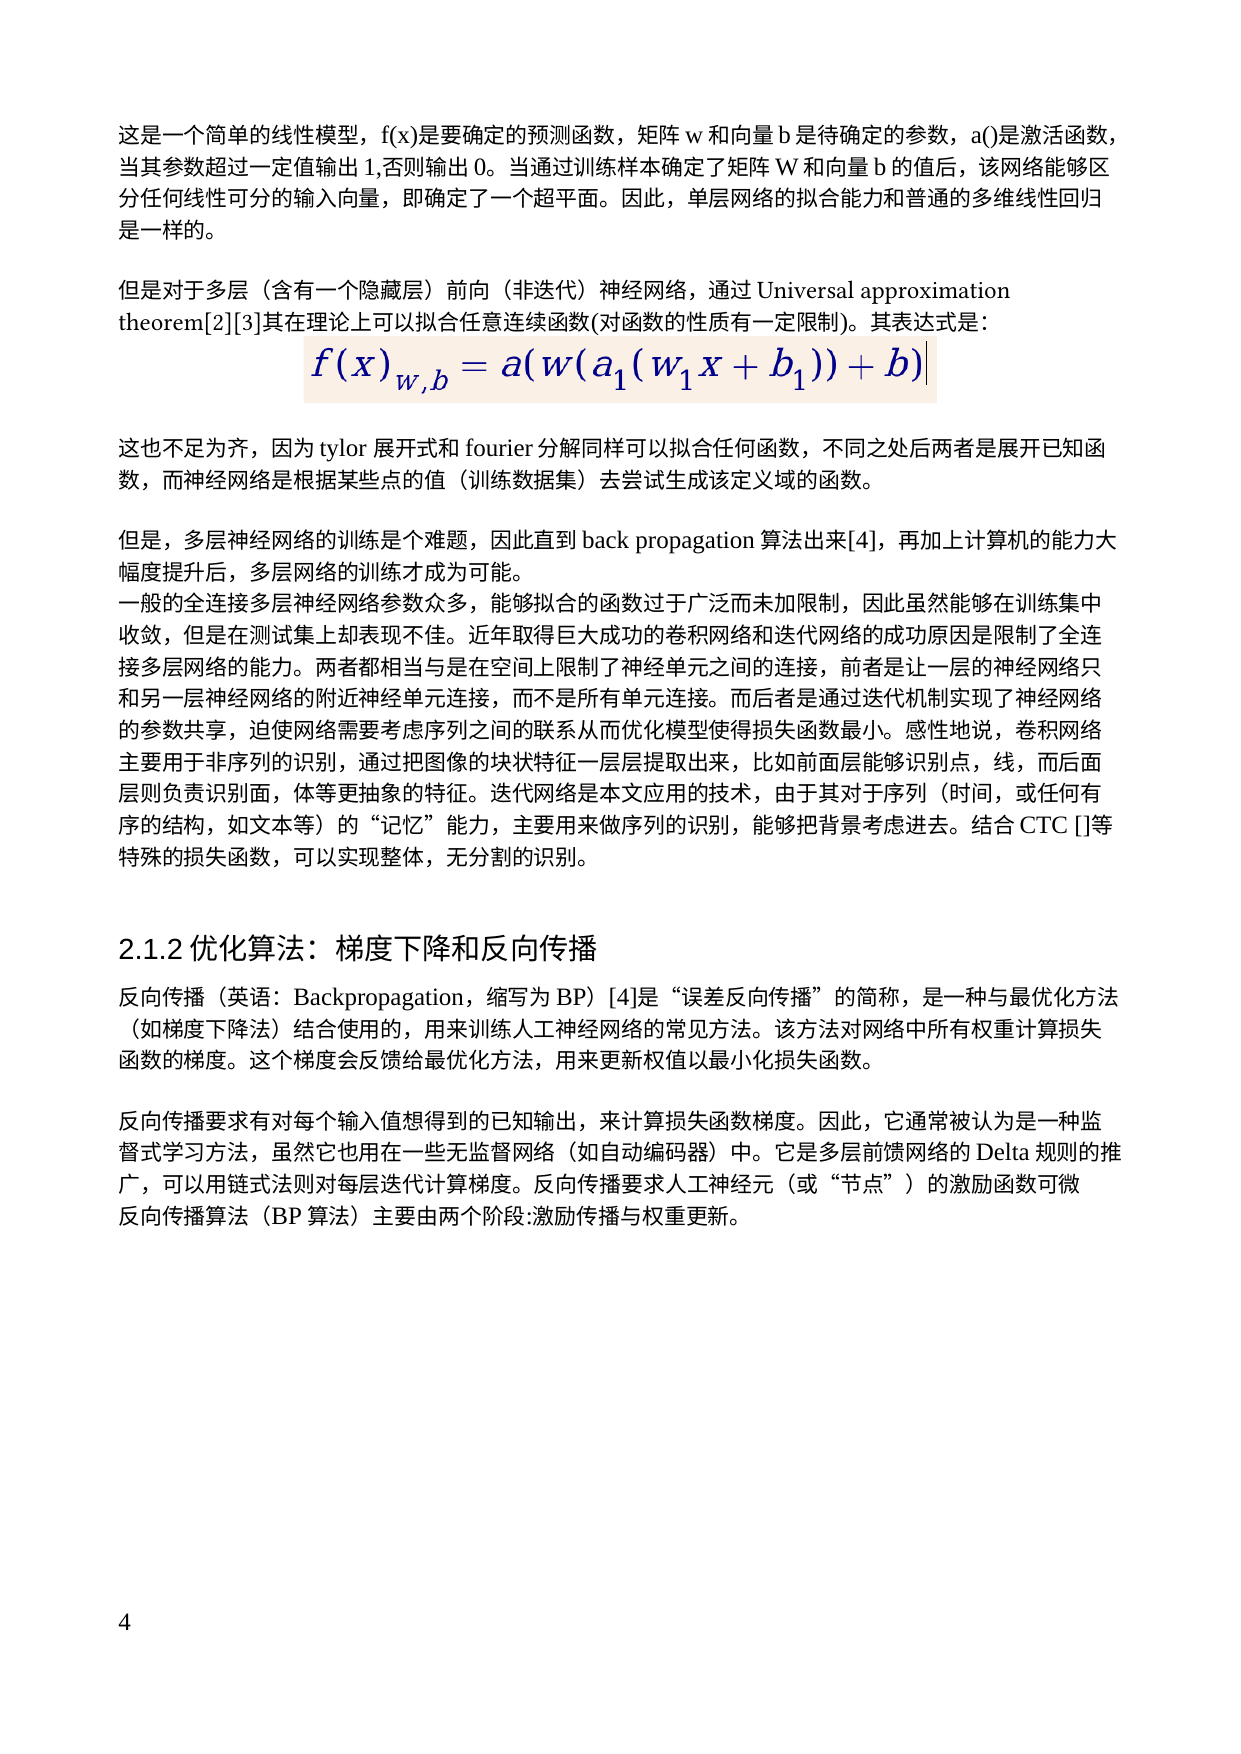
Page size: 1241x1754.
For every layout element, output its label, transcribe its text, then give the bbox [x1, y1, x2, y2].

text 反向传播算法（BP算法）主要由两个阶段:激励传播与权重更新。 [118, 1199, 1122, 1230]
picture [303, 336, 937, 403]
text 但是，多层神经网络的训练是个难题，因此直到back propagation算法出来[4]，再加上计算机的能力大幅度提升后，多层网络的训练才成为可能。 [118, 523, 1122, 586]
subtitle 2.1.2优化算法：梯度下降和反向传播 [118, 925, 1122, 967]
text 反向传播要求有对每个输入值想得到的已知输出，来计算损失函数梯度。因此，它通常被认为是一种监督式学习方法，虽然它也用在一些无监督网络（如自动编码器）中。它是多层前馈网络的Delta规则的推广，可以用链式法则对每层迭代计算梯度。反向传播要求人工神经元（或“节点”）的激励函数可微 [118, 1104, 1122, 1199]
text 一般的全连接多层神经网络参数众多，能够拟合的函数过于广泛而未加限制，因此虽然能够在训练集中收敛，但是在测试集上却表现不佳。近年取得巨大成功的卷积网络和迭代网络的成功原因是限制了全连接多层网络的能力。两者都相当与是在空间上限制了神经单元之间的连接，前者是让一层的神经网络只和另一层神经网络的附近神经单元连接，而不是所有单元连接。而后者是通过迭代机制实现了神经网络的参数共享，迫使网络需要考虑序列之间的联系从而优化模型使得损失函数最小。感性地说，卷积网络主要用于非序列的识别，通过把图像的块状特征一层层提取出来，比如前面层能够识别点，线，而后面层则负责识别面，体等更抽象的特征。迭代网络是本文应用的技术，由于其对于序列（时间，或任何有序的结构，如文本等）的“记忆”能力，主要用来做序列的识别，能够把背景考虑进去。结合CTC []等特殊的损失函数，可以实现整体，无分割的识别。 [118, 586, 1122, 871]
text 反向传播（英语：Backpropagation，缩写为BP）[4]是“误差反向传播”的简称，是一种与最优化方法（如梯度下降法）结合使用的，用来训练人工神经网络的常见方法。该方法对网络中所有权重计算损失函数的梯度。这个梯度会反馈给最优化方法，用来更新权值以最小化损失函数。 [118, 980, 1122, 1075]
text 但是对于多层（含有一个隐藏层）前向（非迭代）神经网络，通过Universal approximation theorem[2][3]其在理论上可以拟合任意连续函数(对函数的性质有一定限制)。其表达式是： [118, 273, 1122, 337]
text 这也不足为齐，因为tylor 展开式和fourier分解同样可以拟合任何函数，不同之处后两者是展开已知函数，而神经网络是根据某些点的值（训练数据集）去尝试生成该定义域的函数。 [118, 431, 1122, 494]
text 这是一个简单的线性模型，f(x)是要确定的预测函数，矩阵w和向量b是待确定的参数，a()是激活函数，当其参数超过一定值输出1,否则输出0。当通过训练样本确定了矩阵W和向量b的值后，该网络能够区分任何线性可分的输入向量，即确定了一个超平面。因此，单层网络的拟合能力和普通的多维线性回归是一样的。 [118, 118, 1122, 245]
